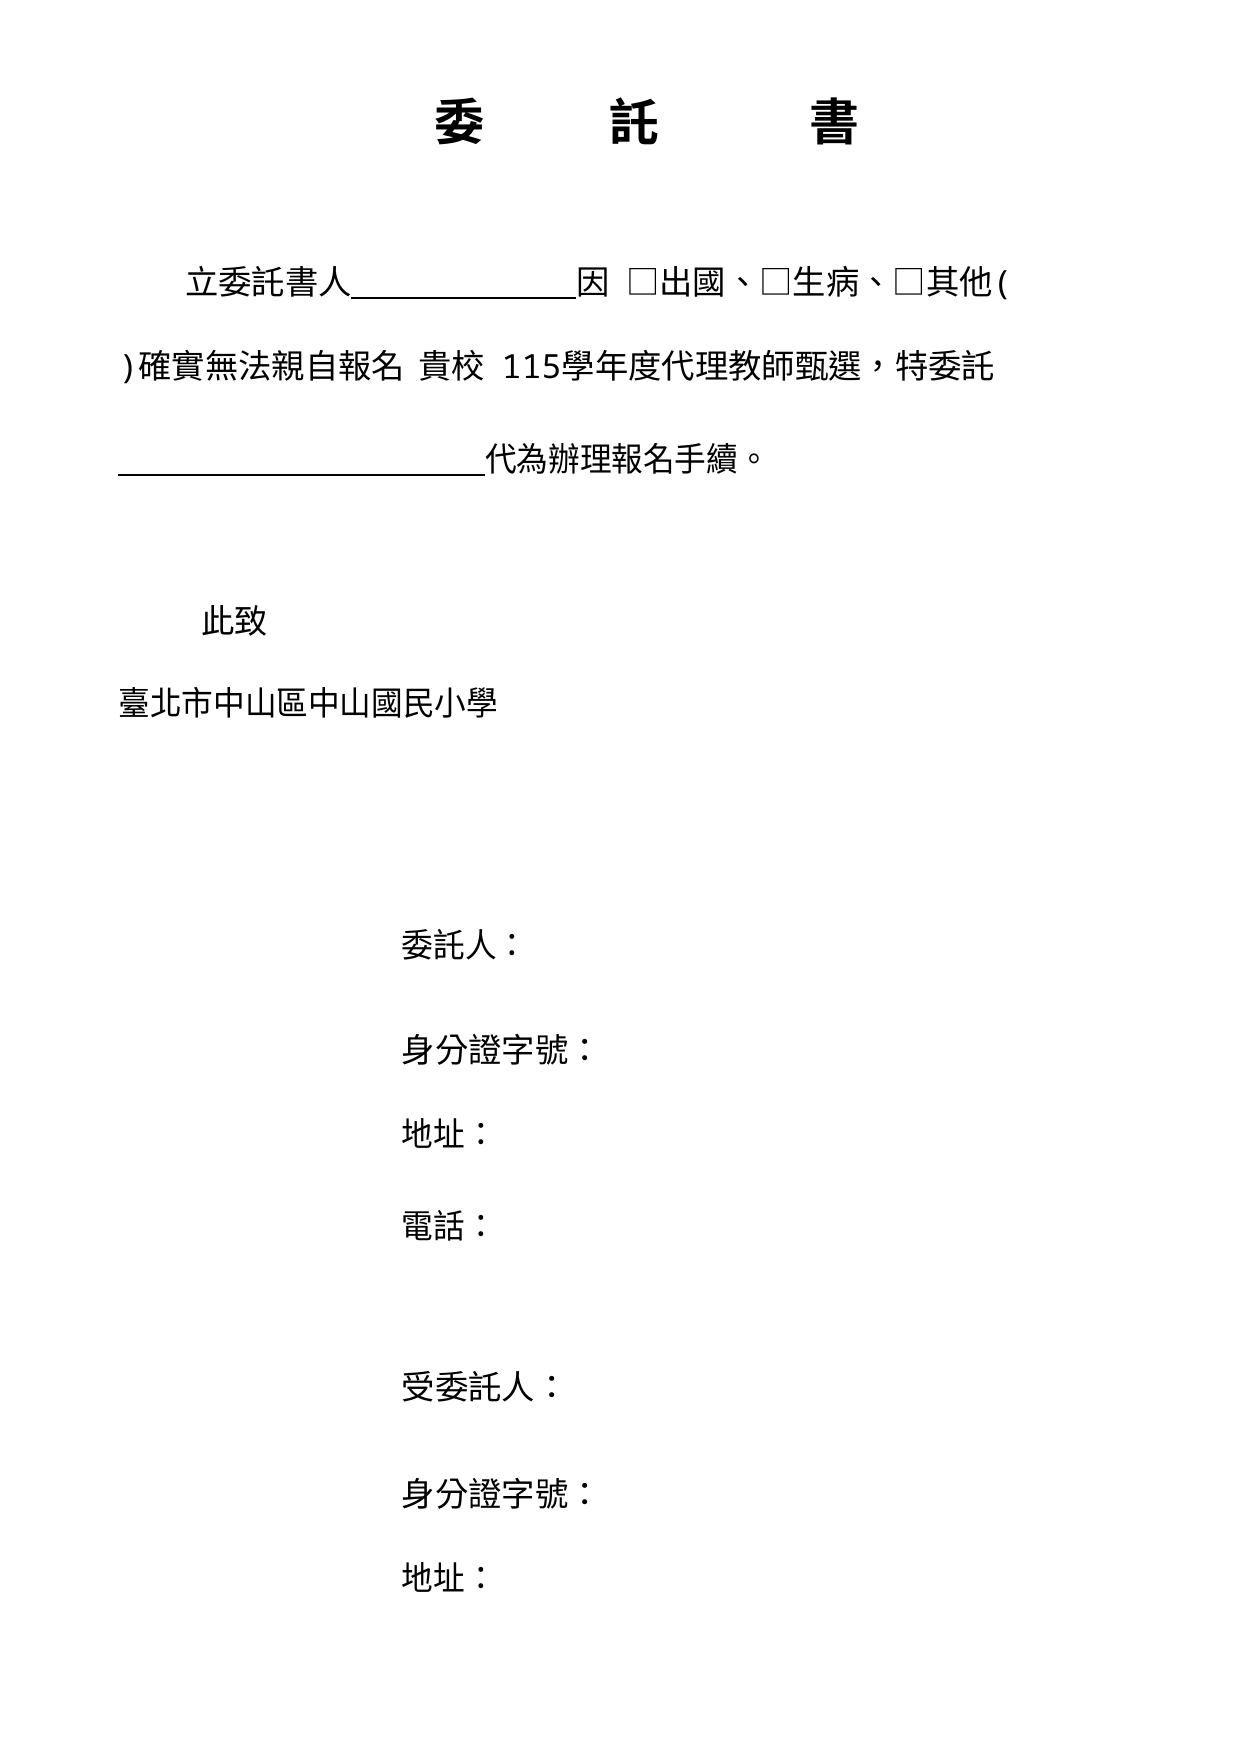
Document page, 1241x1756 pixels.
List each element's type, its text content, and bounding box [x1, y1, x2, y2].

text 臺北市中山區中山國民小學 [118, 677, 1163, 725]
text 此致 [201, 595, 1163, 643]
subtitle 立委託書人 因 □出國、□生病、□其他( )確實無法親自報名 貴校 115學年度代理教師甄選，特委託 [118, 255, 1152, 388]
text 受委託人： [401, 1361, 602, 1409]
text 委託人： [401, 919, 1163, 967]
subtitle 委 託 書 [434, 94, 1163, 152]
text 代為辦理報名手續。 [118, 432, 1163, 481]
text 電話： [401, 1200, 1163, 1248]
text 身分證字號： 地址： [401, 1468, 602, 1600]
text 身分證字號： 地址： [401, 1024, 603, 1156]
